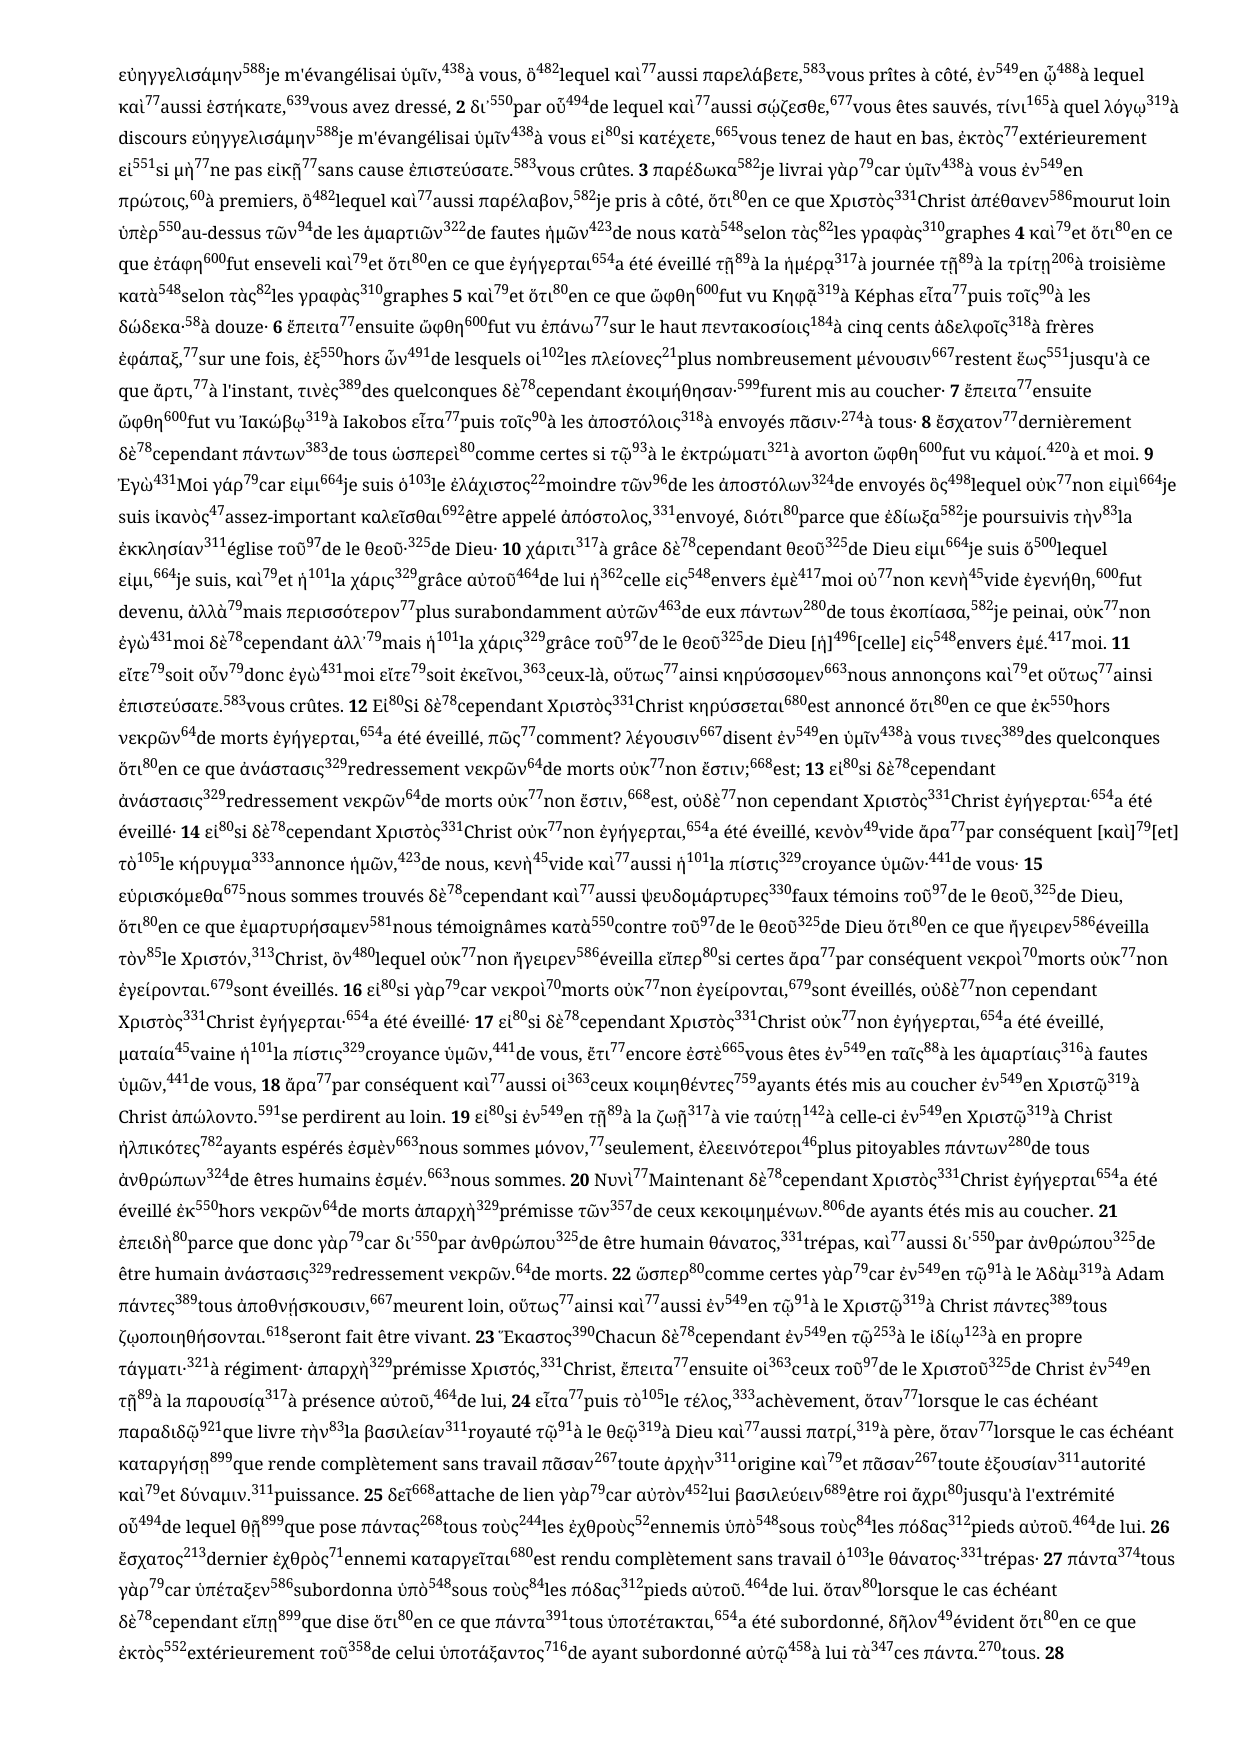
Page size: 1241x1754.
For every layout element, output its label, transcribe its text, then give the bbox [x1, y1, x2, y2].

text 1 Γνωρίζω664Je fais connaître δὲ78cependant ὑμῖν,438à vous, ἀδελφοί,336frères, τὸ87le εὐαγγέλιον315évangile ὃ482lequel εὐηγγελισάμην588je m'évangélisai ὑμῖν,438à vous, ὃ482lequel καὶ77aussi παρελάβετε,583vous prîtes à côté, ἐν549en ᾧ488à lequel καὶ77aussi ἑστήκατε,639vous avez dressé, 2 δι᾽550par οὗ494de lequel καὶ77aussi σῴζεσθε,677vous êtes sauvés, τίνι165à quel λόγῳ319à discours εὐηγγελισάμην588je m'évangélisai ὑμῖν438à vous εἰ80si κατέχετε,665vous tenez de haut en bas, ἐκτὸς77extérieurement εἰ551si μὴ77ne pas εἰκῇ77sans cause ἐπιστεύσατε.583vous crûtes. 3 παρέδωκα582je livrai γὰρ79car ὑμῖν438à vous ἐν549en πρώτοις,60à premiers, ὃ482lequel καὶ77aussi παρέλαβον,582je pris à côté, ὅτι80en ce que Χριστὸς331Christ ἀπέθανεν586mourut loin ὑπὲρ550au-dessus τῶν94de les ἁμαρτιῶν322de fautes ἡμῶν423de nous κατὰ548selon τὰς82les γραφὰς310graphes 4 καὶ79et ὅτι80en ce que ἐτάφη600fut enseveli καὶ79et ὅτι80en ce que ἐγήγερται654a été éveillé τῇ89à la ἡμέρᾳ317à journée τῇ89à la τρίτῃ206à troisième κατὰ548selon τὰς82les γραφὰς310graphes 5 καὶ79et ὅτι80en ce que ὤφθη600fut vu Κηφᾷ319à Képhas εἶτα77puis τοῖς90à les δώδεκα·58à douze· 6 ἔπειτα77ensuite ὤφθη600fut vu ἐπάνω77sur le haut πεντακοσίοις184à cinq cents ἀδελφοῖς318à frères ἐφάπαξ,77sur une fois, ἐξ550hors ὧν491de lesquels οἱ102les πλείονες21plus nombreusement μένουσιν667restent ἕως551jusqu'à ce que ἄρτι,77à l'instant, τινὲς389des quelconques δὲ78cependant ἐκοιμήθησαν·599furent mis au coucher· 7 ἔπειτα77ensuite ὤφθη600fut vu Ἰακώβῳ319à Iakobos εἶτα77puis τοῖς90à les ἀποστόλοις318à envoyés πᾶσιν·274à tous· 8 ἔσχατον77dernièrement δὲ78cependant πάντων383de tous ὡσπερεὶ80comme certes si τῷ93à le ἐκτρώματι321à avorton ὤφθη600fut vu κἀμοί.420à et moi. 9 Ἐγὼ431Moi γάρ79car εἰμι664je suis ὁ103le ἐλάχιστος22moindre τῶν96de les ἀποστόλων324de envoyés ὃς498lequel οὐκ77non εἰμὶ664je suis ἱκανὸς47assez-important καλεῖσθαι692être appelé ἀπόστολος,331envoyé, διότι80parce que ἐδίωξα582je poursuivis τὴν83la ἐκκλησίαν311église τοῦ97de le θεοῦ·325de Dieu· 10 χάριτι317à grâce δὲ78cependant θεοῦ325de Dieu εἰμι664je suis ὅ500lequel εἰμι,664je suis, καὶ79et ἡ101la χάρις329grâce αὐτοῦ464de lui ἡ362celle εἰς548envers ἐμὲ417moi οὐ77non κενὴ45vide ἐγενήθη,600fut devenu, ἀλλὰ79mais περισσότερον77plus surabondamment αὐτῶν463de eux πάντων280de tous ἐκοπίασα,582je peinai, οὐκ77non ἐγὼ431moi δὲ78cependant ἀλλ᾽79mais ἡ101la χάρις329grâce τοῦ97de le θεοῦ325de Dieu [ἡ]496[celle] εἰς548envers ἐμέ.417moi. 11 εἴτε79soit οὖν79donc ἐγὼ431moi εἴτε79soit ἐκεῖνοι,363ceux-là, οὕτως77ainsi κηρύσσομεν663nous annonçons καὶ79et οὕτως77ainsi ἐπιστεύσατε.583vous crûtes. 12 Εἰ80Si δὲ78cependant Χριστὸς331Christ κηρύσσεται680est annoncé ὅτι80en ce que ἐκ550hors νεκρῶν64de morts ἐγήγερται,654a été éveillé, πῶς77comment? λέγουσιν667disent ἐν549en ὑμῖν438à vous τινες389des quelconques ὅτι80en ce que ἀνάστασις329redressement νεκρῶν64de morts οὐκ77non ἔστιν;668est; 13 εἰ80si δὲ78cependant ἀνάστασις329redressement νεκρῶν64de morts οὐκ77non ἔστιν,668est, οὐδὲ77non cependant Χριστὸς331Christ ἐγήγερται·654a été éveillé· 14 εἰ80si δὲ78cependant Χριστὸς331Christ οὐκ77non ἐγήγερται,654a été éveillé, κενὸν49vide ἄρα77par conséquent [καὶ]79[et] τὸ105le κήρυγμα333annonce ἡμῶν,423de nous, κενὴ45vide καὶ77aussi ἡ101la πίστις329croyance ὑμῶν·441de vous· 15 εὑρισκόμεθα675nous sommes trouvés δὲ78cependant καὶ77aussi ψευδομάρτυρες330faux témoins τοῦ97de le θεοῦ,325de Dieu, ὅτι80en ce que ἐμαρτυρήσαμεν581nous témoignâmes κατὰ550contre τοῦ97de le θεοῦ325de Dieu ὅτι80en ce que ἤγειρεν586éveilla τὸν85le Χριστόν,313Christ, ὃν480lequel οὐκ77non ἤγειρεν586éveilla εἴπερ80si certes ἄρα77par conséquent νεκροὶ70morts οὐκ77non ἐγείρονται.679sont éveillés. 16 εἰ80si γὰρ79car νεκροὶ70morts οὐκ77non ἐγείρονται,679sont éveillés, οὐδὲ77non cependant Χριστὸς331Christ ἐγήγερται·654a été éveillé· 17 εἰ80si δὲ78cependant Χριστὸς331Christ οὐκ77non ἐγήγερται,654a été éveillé, ματαία45vaine ἡ101la πίστις329croyance ὑμῶν,441de vous, ἔτι77encore ἐστὲ665vous êtes ἐν549en ταῖς88à les ἁμαρτίαις316à fautes ὑμῶν,441de vous, 18 ἄρα77par conséquent καὶ77aussi οἱ363ceux κοιμηθέντες759ayants étés mis au coucher ἐν549en Χριστῷ319à Christ ἀπώλοντο.591se perdirent au loin. 19 εἰ80si ἐν549en τῇ89à la ζωῇ317à vie ταύτῃ142à celle-ci ἐν549en Χριστῷ319à Christ ἠλπικότες782ayants espérés ἐσμὲν663nous sommes μόνον,77seulement, ἐλεεινότεροι46plus pitoyables πάντων280de tous ἀνθρώπων324de êtres humains ἐσμέν.663nous sommes. 20 Νυνὶ77Maintenant δὲ78cependant Χριστὸς331Christ ἐγήγερται654a été éveillé ἐκ550hors νεκρῶν64de morts ἀπαρχὴ329prémisse τῶν357de ceux κεκοιμημένων.806de ayants étés mis au coucher. 21 ἐπειδὴ80parce que donc γὰρ79car δι᾽550par ἀνθρώπου325de être humain θάνατος,331trépas, καὶ77aussi δι᾽550par ἀνθρώπου325de être humain ἀνάστασις329redressement νεκρῶν.64de morts. 22 ὥσπερ80comme certes γὰρ79car ἐν549en τῷ91à le Ἀδὰμ319à Adam πάντες389tous ἀποθνῄσκουσιν,667meurent loin, οὕτως77ainsi καὶ77aussi ἐν549en τῷ91à le Χριστῷ319à Christ πάντες389tous ζῳοποιηθήσονται.618seront fait être vivant. 23 Ἕκαστος390Chacun δὲ78cependant ἐν549en τῷ253à le ἰδίῳ123à en propre τάγματι·321à régiment· ἀπαρχὴ329prémisse Χριστός,331Christ, ἔπειτα77ensuite οἱ363ceux τοῦ97de le Χριστοῦ325de Christ ἐν549en τῇ89à la παρουσίᾳ317à présence αὐτοῦ,464de lui, 24 εἶτα77puis τὸ105le τέλος,333achèvement, ὅταν77lorsque le cas échéant παραδιδῷ921que livre τὴν83la βασιλείαν311royauté τῷ91à le θεῷ319à Dieu καὶ77aussi πατρί,319à père, ὅταν77lorsque le cas échéant καταργήσῃ899que rende complètement sans travail πᾶσαν267toute ἀρχὴν311origine καὶ79et πᾶσαν267toute ἐξουσίαν311autorité καὶ79et δύναμιν.311puissance. 25 δεῖ668attache de lien γὰρ79car αὐτὸν452lui βασιλεύειν689être roi ἄχρι80jusqu'à l'extrémité οὗ494de lequel θῇ899que pose πάντας268tous τοὺς244les ἐχθροὺς52ennemis ὑπὸ548sous τοὺς84les πόδας312pieds αὐτοῦ.464de lui. 26 ἔσχατος213dernier ἐχθρὸς71ennemi καταργεῖται680est rendu complètement sans travail ὁ103le θάνατος·331trépas· 27 πάντα374tous γὰρ79car ὑπέταξεν586subordonna ὑπὸ548sous τοὺς84les πόδας312pieds αὐτοῦ.464de lui. ὅταν80lorsque le cas échéant δὲ78cependant εἴπῃ899que dise ὅτι80en ce que πάντα391tous ὑποτέτακται,654a été subordonné, δῆλον49évident ὅτι80en ce que ἐκτὸς552extérieurement τοῦ358de celui ὑποτάξαντος716de ayant subordonné αὐτῷ458à lui τὰ347ces πάντα.270tous. 28 ὅταν80lorsque le cas échéant δὲ78cependant ὑποταγῇ911que soit subordonné αὐτῷ458à lui τὰ365ces πάντα,288tous, τότε77alors [καὶ]77[aussi] αὐτὸς542lui-même ὁ103le υἱὸς331fils ὑποταγήσεται619sera subordonné τῷ352à celui ὑποτάξαντι713à ayant subordonné αὐτῷ458à lui τὰ347ces πάντα,270tous, ἵνα80afin que ᾖ921que soit ὁ103le θεὸς331Dieu [τὰ]86[les] πάντα391tous ἐν549en πᾶσιν.379à tous. 29 Ἐπεὶ80Puisque τί399quel ποιήσουσιν605feront οἱ497ceux βαπτιζόμενοι890étants baptisés ὑπὲρ550au-dessus τῶν96de les νεκρῶν;64de morts; εἰ80si ὅλως77entièrement νεκροὶ70morts οὐκ77non ἐγείρονται,679sont éveillés, τί399quel καὶ77aussi βαπτίζονται679sont baptisés ὑπὲρ550au-dessus αὐτῶν;463de eux; 30 Τί399Quel καὶ77aussi ἡμεῖς430nous κινδυνεύομεν663nous risquons πᾶσαν267toute ὥραν;311heure; 31 καθ᾽548selon ἡμέραν311journée ἀποθνῄσκω,664je meurs loin, νὴ340oui certes τὴν83la ὑμετέραν234votre καύχησιν,311vanterie, [ἀδελφοί],336[frères], ἣν478laquelle ἔχω664j'ai ἐν549en Χριστῷ319à Christ Ἰησοῦ319à Iésous τῷ91à le κυρίῳ319à Maître ἡμῶν.423de nous. 32 εἰ80si κατὰ548selon ἄνθρωπον313être humain ἐθηριομάχησα582je combattis contre bête sauvage ἐν549en Ἐφέσῳ,317à Éphèse, τί412quel μοι420à moi τὸ105le ὄφελος;333dividende; εἰ80si νεκροὶ70morts οὐκ77non ἐγείρονται,679sont éveillés, φάγωμεν894que nous mangions καὶ79et πίωμεν,894que nous buvions, αὔριον77demain γὰρ79car ἀποθνῄσκομεν.663nous mourons loin. 33 μὴ77ne pas πλανᾶσθε·577soyez égarés· φθείρουσιν667corrompent ἤθη314moeurs χρηστὰ5utiles bons ὁμιλίαι328homélies κακαί.19malicieuses. 34 ἐκνήψατε553abstenez dehors δικαίως77justement καὶ79et μὴ77ne pas ἁμαρτάνετε,569fautez, ἀγνωσίαν311inconnaissance γὰρ79car θεοῦ325de Dieu τινες389des quelconques ἔχουσιν,667ont, πρὸς548vers ἐντροπὴν311tournure intérieure ὑμῖν438à vous λαλῶ.664je bavarde. 35 Ἀλλ᾽79Mais ἐρεῖ606dira τις·390un quelconque· πῶς77comment? ἐγείρονται679sont éveillés οἱ102les νεκροί;70morts; ποίῳ167à quel δὲ78cependant σώματι321à corps ἔρχονται;673se viennent; 36 ἄφρων,76insensé, σὺ448toi ὃ482lequel σπείρεις,666tu sèmes, οὐ77non ζῳοποιεῖται680est fait être vivant ἐὰν80si le cas échéant μὴ77ne pas ἀποθάνῃ·899que meure loin· 37 καὶ79et ὃ482lequel σπείρεις,666tu sèmes, οὐ77non τὸ87le σῶμα315corps τὸ348ce γενησόμενον766qui se deviendra σπείρεις666tu sèmes ἀλλὰ79mais γυμνὸν4nu κόκκον313grain εἰ80si τύχοι694que obtienne σίτου325de froment ἤ79ou τινος386de un quelconque τῶν98de les λοιπῶν·385de restants· 38 ὁ103le δὲ78cependant θεὸς331Dieu δίδωσιν668donne αὐτῷ458à lui σῶμα315corps καθὼς77de haut en bas comme ἠθέλησεν,586voulut, καὶ79et ἑκάστῳ380à chacun τῶν98de les σπερμάτων326de semences ἴδιον117en propre σῶμα.315corps. 39 Οὐ77Non πᾶσα285toute σὰρξ329chair ἡ101la αὐτὴ154même σὰρξ329chair ἀλλ᾽79mais ἄλλη388autre μὲν79certes ἀνθρώπων,324de êtres humains, ἄλλη130autre δὲ78cependant σὰρξ329chair κτηνῶν,326de bêtes de montures, ἄλλη130autre δὲ78cependant σὰρξ329chair πτηνῶν,66de ailés, ἄλλη388autre δὲ78cependant ἰχθύων.324de poissons. 40 καὶ79et σώματα332corps ἐπουράνια,23sur cieux, καὶ79et σώματα332corps ἐπίγεια·23sur terres· ἀλλ᾽79mais ἑτέρα388autre-différente μὲν79certes ἡ101la τῶν98de les ἐπουρανίων66de sur cieux δόξα,329gloire, ἑτέρα388autre-différente δὲ78cependant ἡ101la τῶν98de les ἐπιγείων.66de sur terres. 41 ἄλλη130autre δόξα329gloire ἡλίου,325de soleil, καὶ79et ἄλλη130autre δόξα329gloire σελήνης,323de lune, καὶ79et ἄλλη130autre δόξα329gloire ἀστέρων·324de étoiles· ἀστὴρ331étoile γὰρ79car ἀστέρος325de étoile διαφέρει668diffère ἐν549en δόξῃ.317à gloire. 42 Οὕτως77Ainsi καὶ77aussi ἡ101la ἀνάστασις329redressement τῶν96de les νεκρῶν.64de morts. σπείρεται680est semé ἐν549en φθορᾷ,317à corruption, ἐγείρεται680est éveillé ἐν549en ἀφθαρσίᾳ·317à incorruptibilité· 43 σπείρεται680est semé ἐν549en ἀτιμίᾳ,317à dévalorisation, ἐγείρεται680est éveillé ἐν549en δόξῃ·317à gloire· σπείρεται680est semé ἐν549en ἀσθενείᾳ,317à infirmité, ἐγείρεται680est éveillé ἐν549en δυνάμει·317à puissance· 44 σπείρεται680est semé σῶμα333corps ψυχικόν,24psychique, ἐγείρεται680est éveillé σῶμα333corps πνευματικόν.24soufflique. Εἰ80Si ἔστιν668est σῶμα333corps ψυχικόν,24psychique, ἔστιν668est καὶ77aussi πνευματικόν.73soufflique. 45 οὕτως77ainsi καὶ77aussi γέγραπται·654a été graphé· ἐγένετο592se devint ὁ103le πρῶτος213premier ἄνθρωπος331être humain Ἀδὰμ331Adam εἰς548envers ψυχὴν311âme ζῶσαν,820vivante, ὁ103le ἔσχατος213dernier Ἀδὰμ331Adam εἰς548envers πνεῦμα315souffle ζῳοποιοῦν.824faisant être vivant. 46 ἀλλ᾽79mais οὐ77non πρῶτον77premièrement τὸ105le πνευματικὸν73soufflique ἀλλὰ79mais τὸ105le ψυχικόν,73psychique, ἔπειτα77ensuite τὸ105le πνευματικόν.73soufflique. 47 ὁ103le πρῶτος213premier ἄνθρωπος331être humain ἐκ550hors γῆς323de terre χοϊκός,47poudreux, ὁ103le δεύτερος213deuxième ἄνθρωπος331être humain ἐξ550hors οὐρανοῦ.325de ciel. 48 οἷος498tel que ὁ103le χοϊκός,71poudreux, τοιοῦτοι363tels καὶ77aussi οἱ102les χοϊκοί,70poudreux, καὶ79et οἷος498tel que ὁ103le ἐπουράνιος,71sur ciel, τοιοῦτοι363tels καὶ77aussi οἱ102les ἐπουράνιοι·70sur cieux· 49 καὶ79et καθὼς77de haut en bas comme ἐφορέσαμεν581nous colportâmes τὴν83la εἰκόνα311icône τοῦ97de le χοϊκοῦ,65de poudreux, φορέσωμεν894que nous colportions δή340évidemment καὶ77aussi τὴν83la εἰκόνα311icône τοῦ97de le ἐπουρανίου.65de sur ciel. 50 Τοῦτο348Ce-ci δέ78cependant φημι,664je déclare, ἀδελφοί,336frères, ὅτι80en ce que σὰρξ329chair καὶ79et αἷμα333sang βασιλείαν311royauté θεοῦ325de Dieu κληρονομῆσαι681hériter οὐ77non δύναται674se peut οὐδὲ79non cependant ἡ101la φθορὰ329corruption τὴν83la ἀφθαρσίαν311incorruptibilité κληρονομεῖ.668hérite. 51 ἰδοὺ306voici μυστήριον315mystère ὑμῖν438à vous λέγω·664je dis· πάντες389tous οὐ77non κοιμηθησόμεθα,614nous serons mis au coucher, πάντες389tous δὲ78cependant ἀλλαγησόμεθα,614nous serons changé, 52 ἐν549en ἀτόμῳ,61à sans coupure, ἐν549en ῥιπῇ317à clin ὀφθαλμοῦ,325de oeil, ἐν549en τῇ89à la ἐσχάτῃ206à dernière σάλπιγγι·317à trompette salpinx· σαλπίσει606trompettera salpinx γὰρ79car καὶ79et οἱ102les νεκροὶ70morts ἐγερθήσονται618seront éveillé ἄφθαρτοι70incorruptibles καὶ79et ἡμεῖς430nous ἀλλαγησόμεθα.614nous serons changé. 53 Δεῖ668Attache de lien γὰρ79car τὸ87le φθαρτὸν55corruptible τοῦτο140ce-ci ἐνδύσασθαι682se envêtir ἀφθαρσίαν311incorruptibilité καὶ79et τὸ87le θνητὸν55mortel τοῦτο140ce-ci ἐνδύσασθαι682se envêtir ἀθανασίαν.311intrépassibilité. 54 ὅταν80lorsque le cas échéant δὲ78cependant τὸ105le φθαρτὸν73corruptible τοῦτο158ce-ci ἐνδύσηται905que se envête ἀφθαρσίαν311incorruptibilité καὶ79et τὸ105le θνητὸν73mortel τοῦτο158ce-ci ἐνδύσηται905que se envête ἀθανασίαν,311intrépassibilité, τότε77alors γενήσεται612se deviendra ὁ103le λόγος331discours ὁ364celui γεγραμμένος·813ayant été graphé· κατεπόθη600fut avalé ὁ103le θάνατος331trépas εἰς548envers νῖκος.315victoire. 55 ποῦ77où? σου,442de toi, θάνατε,337trépas, τὸ105le νῖκος;333victoire; ποῦ77où? σου,442de toi, θάνατε,337trépas, τὸ105le κέντρον;333aiguillon; 56 τὸ105le δὲ78cependant κέντρον333aiguillon τοῦ97de le θανάτου325de trépas ἡ101la ἁμαρτία,329faute, ἡ101la δὲ78cependant δύναμις329puissance τῆς95de la ἁμαρτίας323de faute ὁ103le νόμος·331loi· 57 τῷ91à le δὲ78cependant θεῷ319à Dieu χάρις329grâce τῷ352à celui διδόντι828à donnant ἡμῖν419à nous τὸ87le νῖκος315victoire διὰ550par τοῦ97de le κυρίου325de Maître ἡμῶν423de nous Ἰησοῦ325de Iésous Χριστοῦ.325de Christ. 58 Ὥστε,80De sorte que, ἀδελφοί336frères μου424de moi ἀγαπητοί,26aimés, ἑδραῖοι70assis γίνεσθε,573que vous vous devenez, ἀμετακίνητοι,70immobiles, περισσεύοντες839surabondants ἐν549en τῷ93à le ἔργῳ321à travail τοῦ97de le κυρίου325de Maître πάντοτε,77en tout moment, εἰδότες782ayants sus ὅτι80en ce que ὁ103le κόπος331frappement ὑμῶν441de vous οὐκ77non ἔστιν668est κενὸς47vide ἐν549en κυρίῳ.319à Maître. [118, 59, 1181, 1665]
